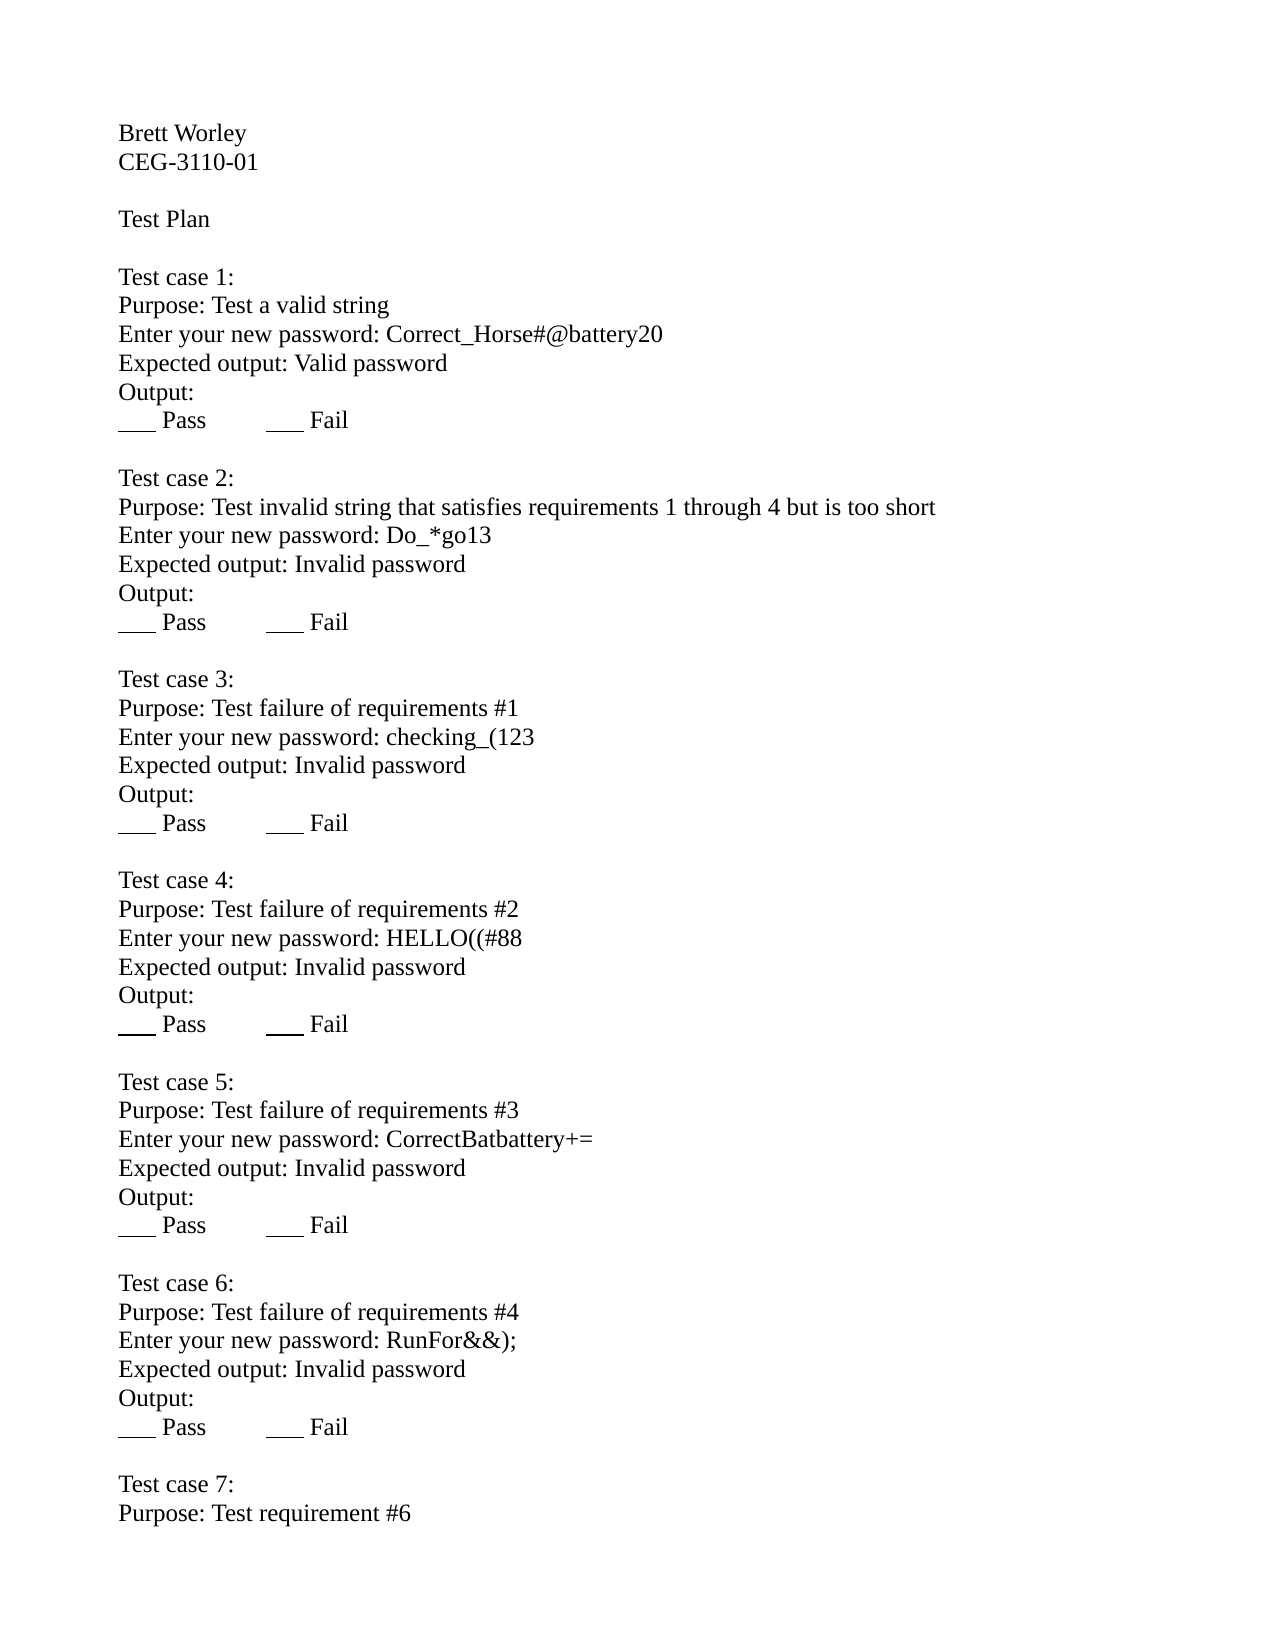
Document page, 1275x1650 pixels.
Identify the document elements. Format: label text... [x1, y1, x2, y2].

text Pass Fail [118, 1009, 1157, 1038]
text CEG-3110-01 [118, 147, 1157, 176]
text Enter your new password: Correct_Horse#@battery20 [118, 319, 1157, 348]
text Output: [118, 578, 1157, 607]
text Purpose: Test failure of requirements #3 [118, 1096, 1157, 1124]
text Pass Fail [118, 1211, 1157, 1239]
text Purpose: Test failure of requirements #1 [118, 693, 1157, 722]
text Output: [118, 377, 1157, 406]
text Expected output: Invalid password [118, 952, 1157, 981]
text Enter your new password: checking_(123 [118, 722, 1157, 751]
text Test case 6: [118, 1268, 1157, 1297]
text Purpose: Test invalid string that satisfies requirements 1 through 4 but is too short [118, 492, 1157, 521]
text Test case 4: [118, 866, 1157, 894]
text Expected output: Invalid password [118, 1354, 1157, 1383]
text Enter your new password: HELLO((#88 [118, 923, 1157, 952]
text Expected output: Invalid password [118, 1153, 1157, 1182]
text Expected output: Valid password [118, 348, 1157, 377]
text Enter your new password: CorrectBatbattery+= [118, 1124, 1157, 1153]
text Test case 7: [118, 1469, 1157, 1498]
text Test case 2: [118, 463, 1157, 492]
text Purpose: Test failure of requirements #4 [118, 1297, 1157, 1326]
text Pass Fail [118, 1412, 1157, 1441]
text Brett Worley [118, 118, 1157, 147]
text Output: [118, 1383, 1157, 1412]
text Pass Fail [118, 406, 1157, 434]
text Test case 3: [118, 664, 1157, 693]
text Purpose: Test requirement #6 [118, 1498, 1157, 1527]
text Output: [118, 1182, 1157, 1211]
text Enter your new password: Do_*go13 [118, 521, 1157, 549]
text Pass Fail [118, 808, 1157, 837]
text Expected output: Invalid password [118, 549, 1157, 578]
text Enter your new password: RunFor&&); [118, 1326, 1157, 1354]
text Output: [118, 981, 1157, 1009]
text Purpose: Test a valid string [118, 291, 1157, 319]
text Output: [118, 779, 1157, 808]
text Test case 1: [118, 262, 1157, 291]
text Test case 5: [118, 1067, 1157, 1096]
text Pass Fail [118, 607, 1157, 636]
text Purpose: Test failure of requirements #2 [118, 894, 1157, 923]
text Expected output: Invalid password [118, 751, 1157, 779]
text Test Plan [118, 204, 1157, 233]
